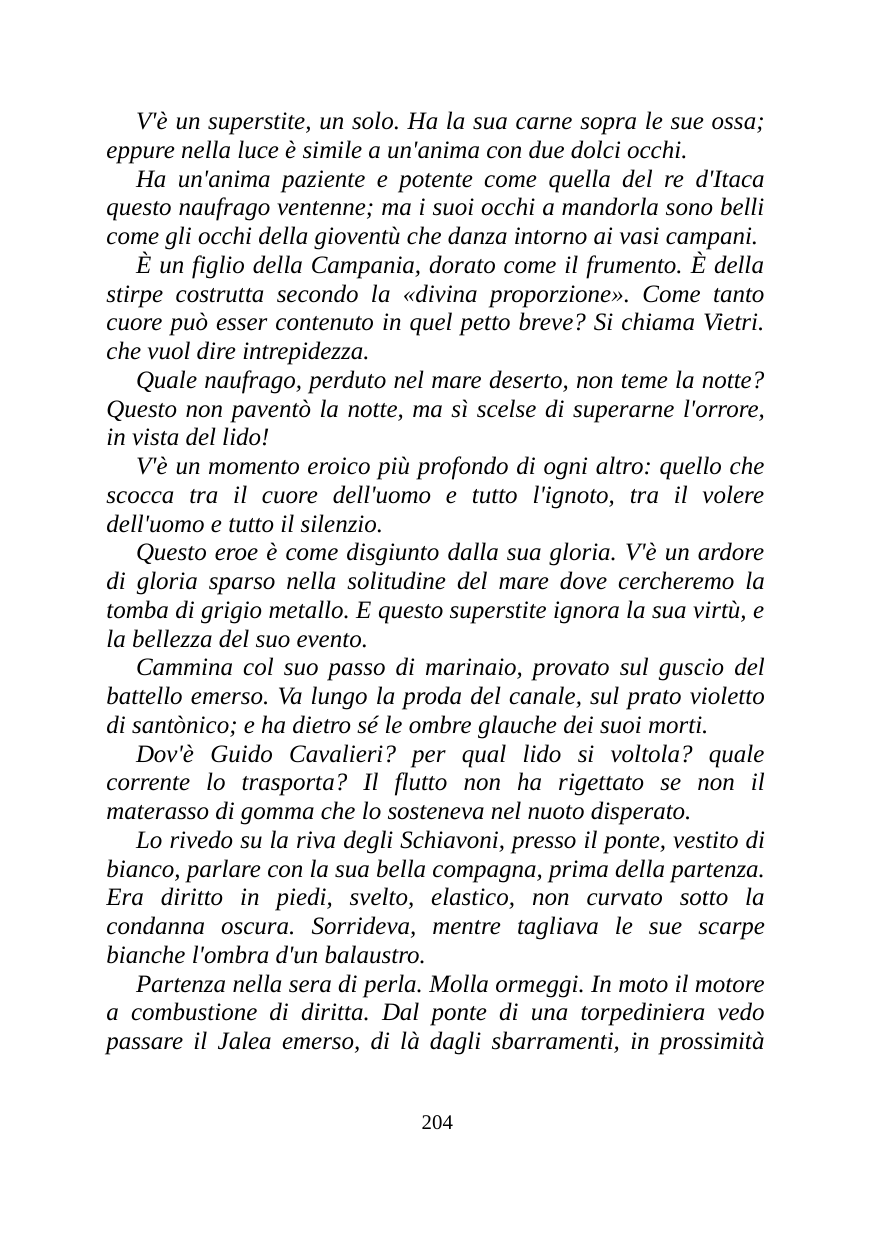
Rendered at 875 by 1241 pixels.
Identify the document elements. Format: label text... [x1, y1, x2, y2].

text Partenza nella sera di perla. Molla ormeggi. In moto il motore a combustione di diritta. Dal ponte di una torpediniera vedo passare il Jalea emerso, di là dagli sbarramenti, in prossimità [106, 969, 768, 1055]
text Cammina col suo passo di marinaio, provato sul guscio del battello emerso. Va lungo la proda del canale, sul prato violetto di santònico; e ha dietro sé le ombre glauche dei suoi morti. [106, 652, 768, 739]
text V'è un momento eroico più profondo di ogni altro: quello che scocca tra il cuore dell'uomo e tutto l'ignoto, tra il volere dell'uomo e tutto il silenzio. [106, 451, 768, 537]
text Questo eroe è come disgiunto dalla sua gloria. V'è un ardore di gloria sparso nella solitudine del mare dove cercheremo la tomba di grigio metallo. E questo superstite ignora la sua virtù, e la bellezza del suo evento. [106, 537, 768, 652]
text Lo rivedo su la riva degli Schiavoni, presso il ponte, vestito di bianco, parlare con la sua bella compagna, prima della partenza. Era diritto in piedi, svelto, elastico, non curvato sotto la condanna oscura. Sorrideva, mentre tagliava le sue scarpe bianche l'ombra d'un balaustro. [106, 825, 768, 969]
text V'è un superstite, un solo. Ha la sua carne sopra le sue ossa; eppure nella luce è simile a un'anima con due dolci occhi. [106, 106, 768, 164]
text È un figlio della Campania, dorato come il frumento. È della stirpe costrutta secondo la «divina proporzione». Come tanto cuore può esser contenuto in quel petto breve? Si chiama Vietri. che vuol dire intrepidezza. [106, 250, 768, 365]
text Dov'è Guido Cavalieri? per qual lido si voltola? quale corrente lo trasporta? Il flutto non ha rigettato se non il materasso di gomma che lo sosteneva nel nuoto disperato. [106, 739, 768, 825]
text Ha un'anima paziente e potente come quella del re d'Itaca questo naufrago ventenne; ma i suoi occhi a mandorla sono belli come gli occhi della gioventù che danza intorno ai vasi campani. [106, 164, 768, 250]
text Quale naufrago, perduto nel mare deserto, non teme la notte? Questo non paventò la notte, ma sì scelse di superarne l'orrore, in vista del lido! [106, 365, 768, 451]
